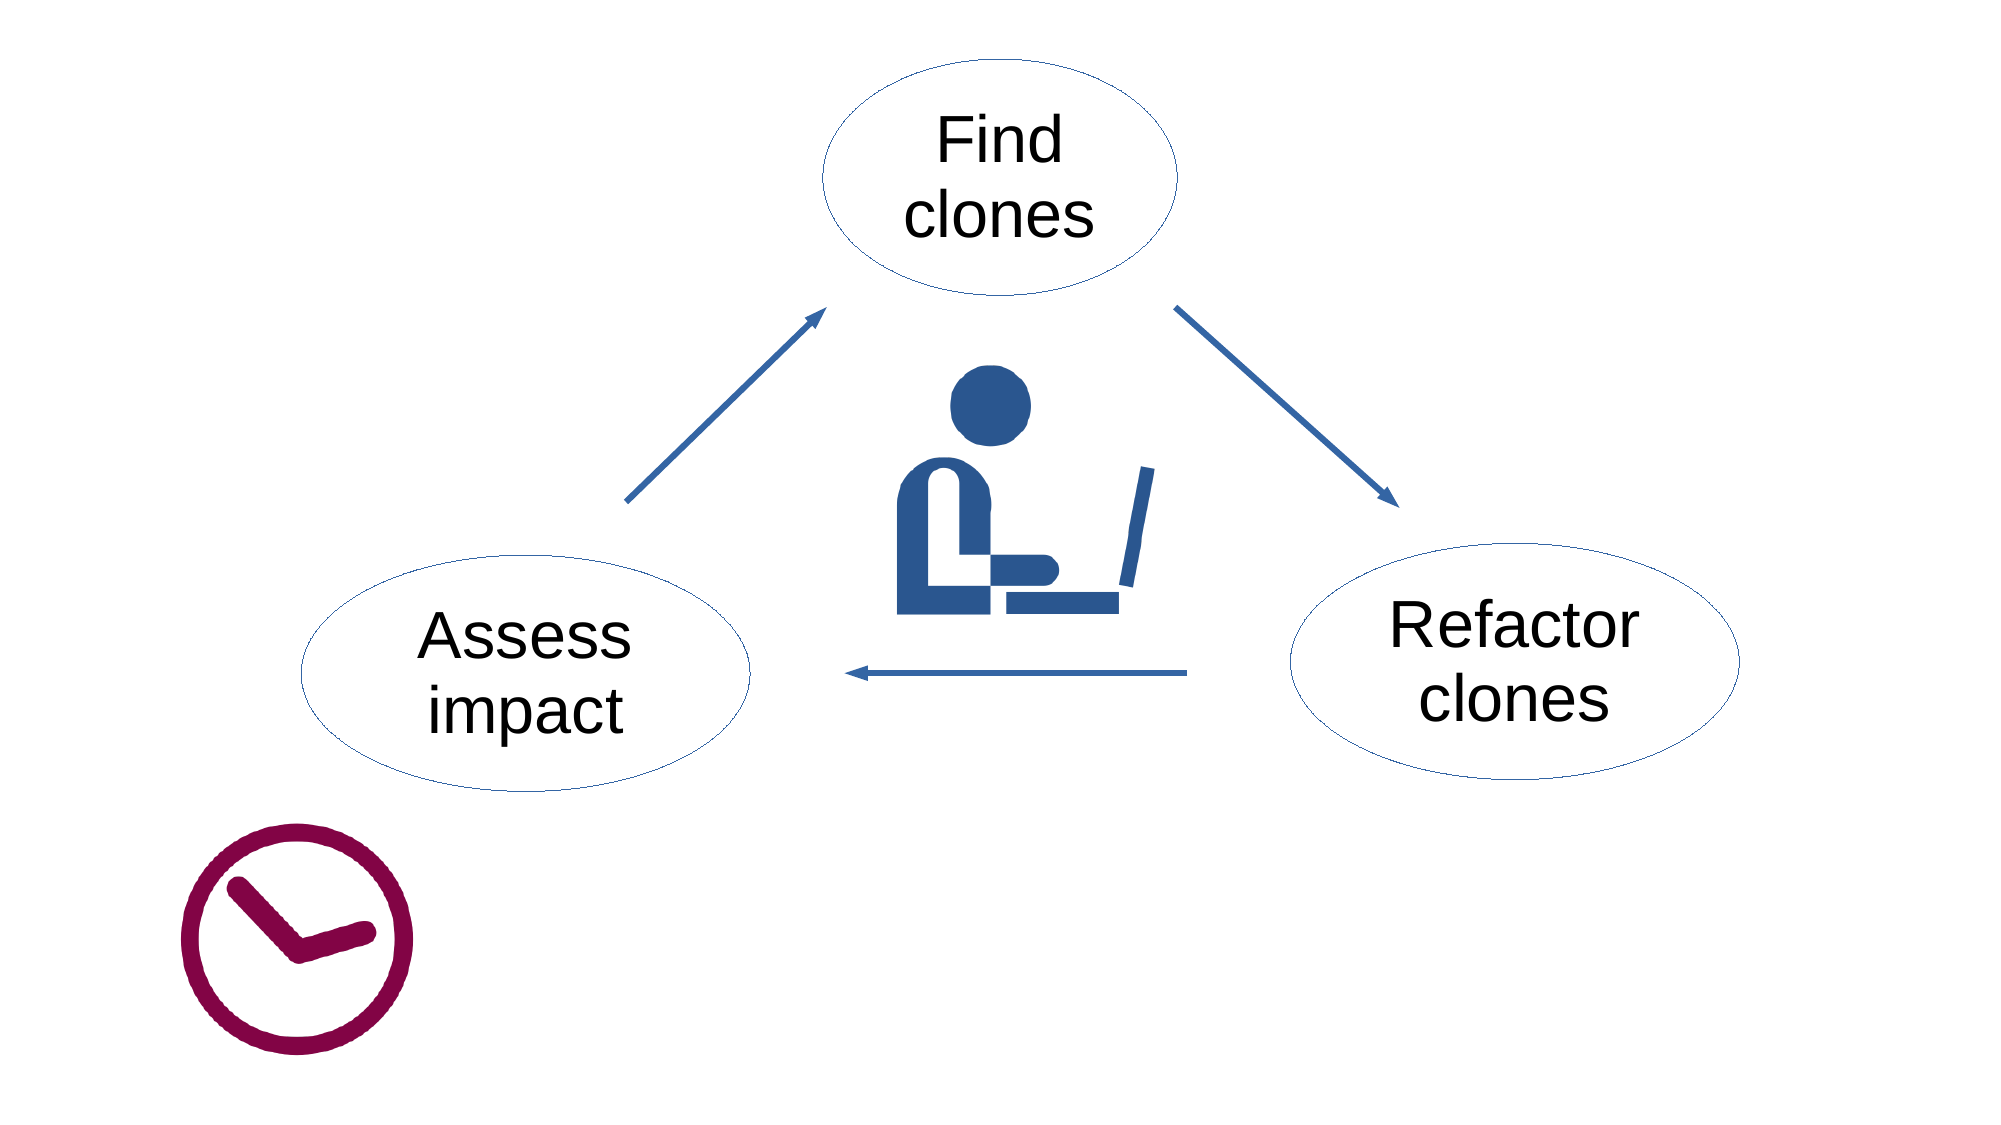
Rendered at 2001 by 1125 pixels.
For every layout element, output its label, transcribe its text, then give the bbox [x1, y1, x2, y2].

text_box Find clones [822, 59, 1178, 296]
text_box Refactor clones [1290, 543, 1740, 780]
text_box Assess impact [301, 555, 751, 792]
picture [850, 313, 1205, 668]
picture [129, 767, 469, 1106]
